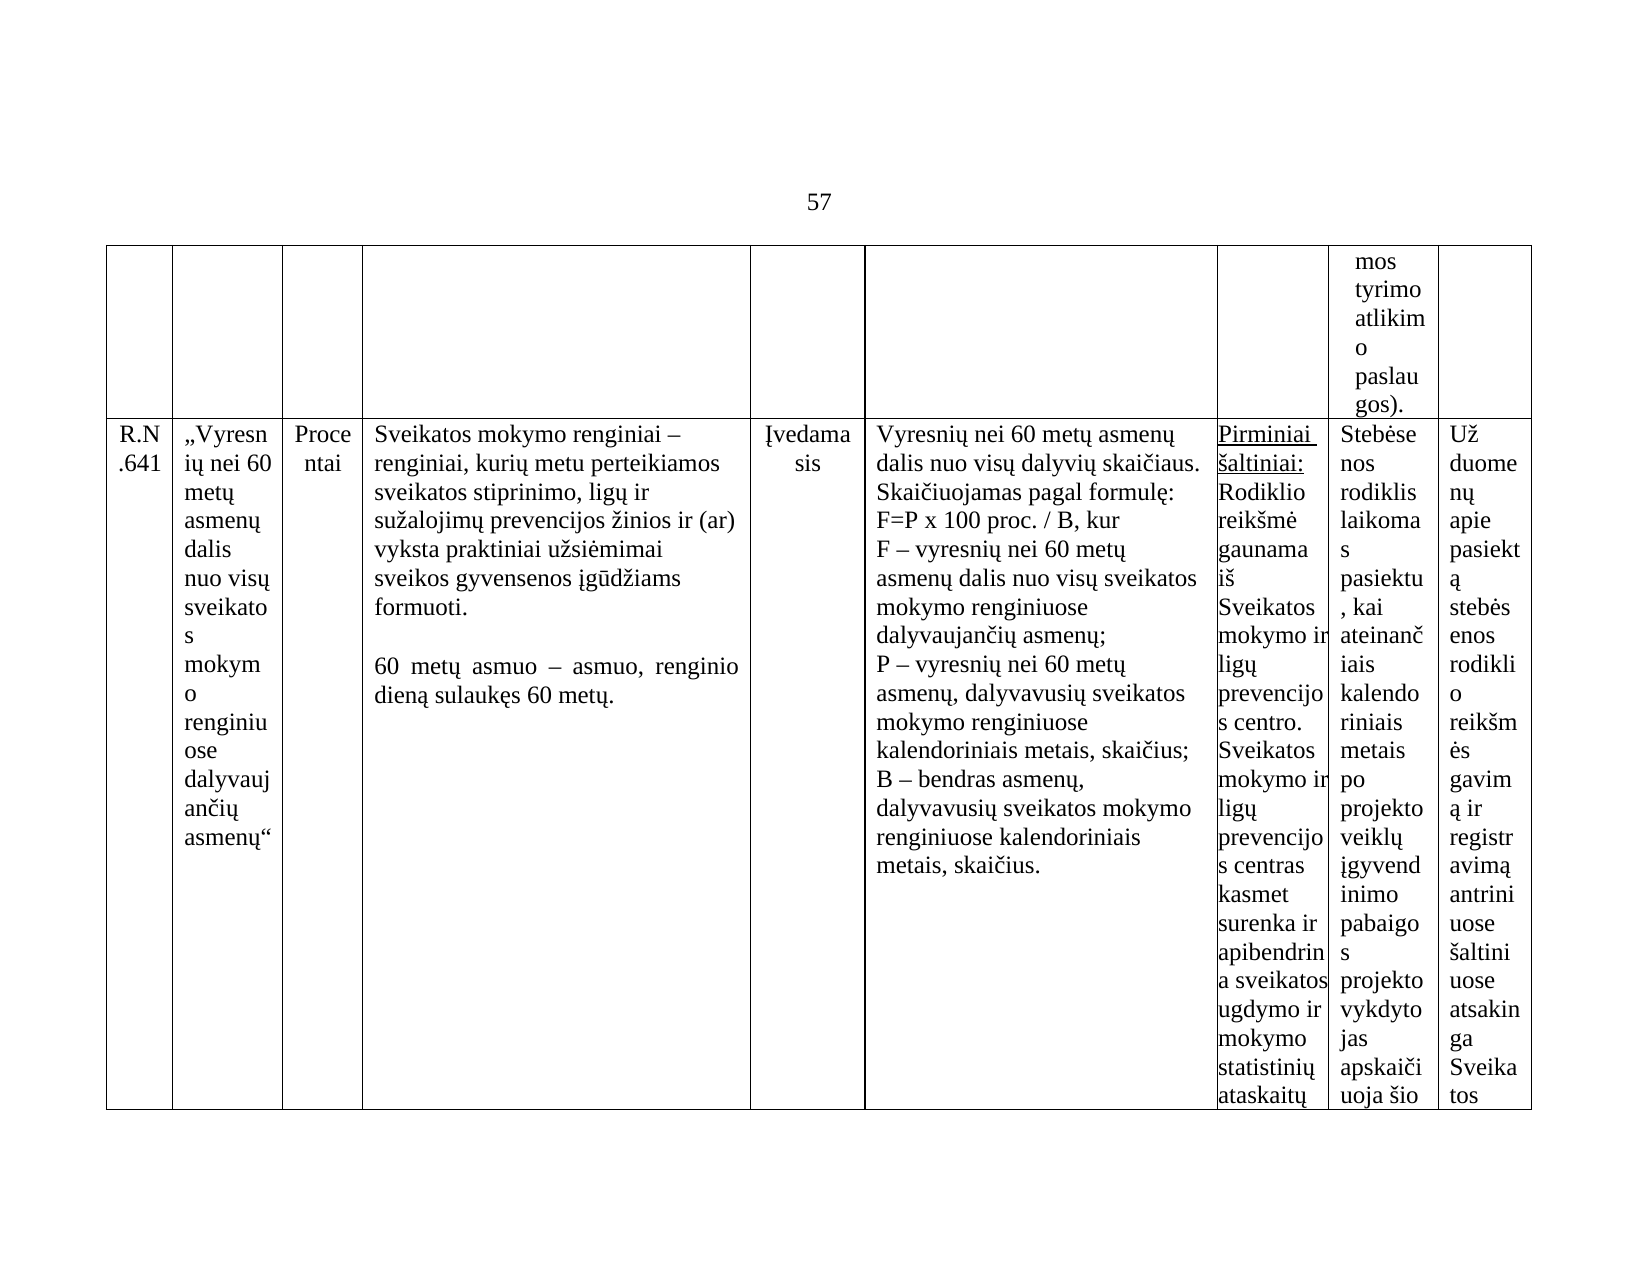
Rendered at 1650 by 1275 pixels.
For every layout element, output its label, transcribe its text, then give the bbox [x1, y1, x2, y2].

table_cell [173, 246, 282, 418]
table_cell [363, 246, 750, 418]
table_cell [1218, 246, 1328, 418]
table_cell Stebėsenos rodiklis laikomas pasiektu, kai ateinančiais kalendoriniais metais po projekto veiklų įgyvendinimo pabaigos projekto vykdytojas apskaičiuoja šio [1329, 419, 1438, 1109]
table_cell [866, 246, 1217, 418]
table_cell [283, 246, 362, 418]
table_cell „Vyresnių nei 60 metų asmenų dalis nuo visų sveikatos mokymo renginiuose dalyvaujančių asmenų“ [173, 419, 282, 1109]
table_cell Sveikatos mokymo renginiai – renginiai, kurių metu perteikiamos sveikatos stiprinimo, ligų ir sužalojimų prevencijos žinios ir (ar) vyksta praktiniai užsiėmimai sveikos gyvensenos įgūdžiams formuoti. 60 metų asmuo – asmuo, renginio dieną sulaukęs 60 metų. [363, 419, 750, 1109]
table_cell R.N.641 [107, 419, 172, 1109]
table_cell mos tyrimo atlikimo paslaugos). [1329, 246, 1438, 418]
table_cell [751, 246, 864, 418]
table_cell [107, 246, 172, 418]
table_cell Procentai [283, 419, 362, 1109]
table_cell Už duomenų apie pasiektą stebėsenos rodiklio reikšmės gavimą ir registravimą antriniuose šaltiniuose atsakinga Sveikatos [1439, 419, 1531, 1109]
table_cell Vyresnių nei 60 metų asmenų dalis nuo visų dalyvių skaičiaus. Skaičiuojamas pagal formulę: F=P x 100 proc. / B, kur F – vyresnių nei 60 metų asmenų dalis nuo visų sveikatos mokymo renginiuose dalyvaujančių asmenų; P – vyresnių nei 60 metų asmenų, dalyvavusių sveikatos mokymo renginiuose kalendoriniais metais, skaičius; B – bendras asmenų, dalyvavusių sveikatos mokymo renginiuose kalendoriniais metais, skaičius. [866, 419, 1217, 1109]
table_cell [1439, 246, 1531, 418]
table_cell Įvedamasis [751, 419, 864, 1109]
table_cell Pirminiai šaltiniai: Rodiklio reikšmė gaunama iš Sveikatos mokymo ir ligų prevencijos centro. Sveikatos mokymo ir ligų prevencijos centras kasmet surenka ir apibendrina sveikatos ugdymo ir mokymo statistinių ataskaitų [1218, 419, 1328, 1109]
